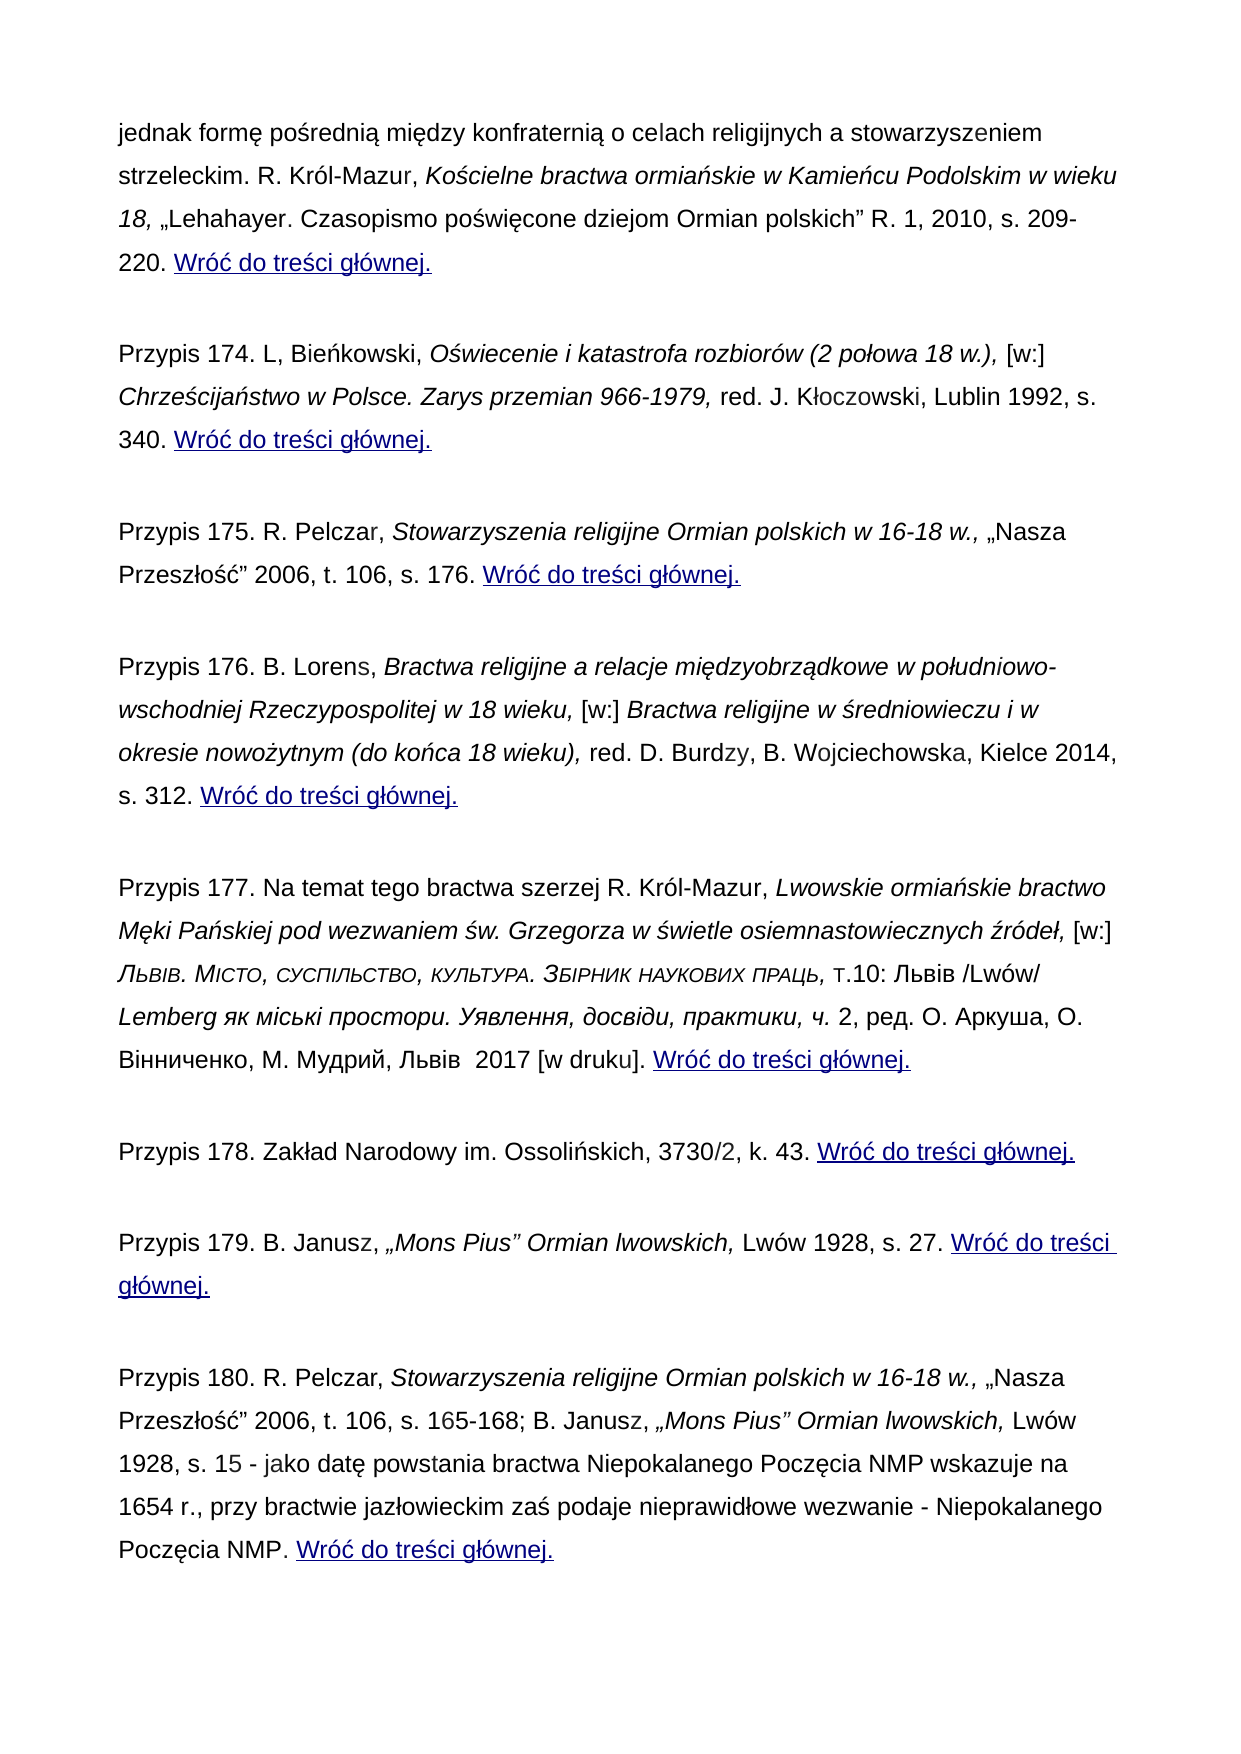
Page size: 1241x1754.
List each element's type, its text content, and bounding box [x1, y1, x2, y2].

text Przypis 180. R. Pelczar, Stowarzyszenia religijne Ormian polskich w 16-18 w., „Nasza Przeszłość” 2006, t. 106, s. 165-168; B. Janusz, „Mons Pius” Ormian lwowskich, Lwów 1928, s. 15 - jako datę powstania bractwa Niepokalanego Poczęcia NMP wskazuje na 1654 r., przy bractwie jazłowieckim zaś podaje nieprawidłowe wezwanie - Niepokalanego Poczęcia NMP. Wróć do treści głównej. [118, 1363, 1122, 1564]
text Przypis 176. B. Lorens, Bractwa religijne a relacje międzyobrządkowe w południowo-wschodniej Rzeczypospolitej w 18 wieku, [w:] Bractwa religijne w średniowieczu i w okresie nowożytnym (do końca 18 wieku), red. D. Burdzy, B. Wojciechowska, Kielce 2014, s. 312. Wróć do treści głównej. [118, 652, 1122, 810]
text Przypis 174. L, Bieńkowski, Oświecenie i katastrofa rozbiorów (2 połowa 18 w.), [w:] Chrześcijaństwo w Polsce. Zarys przemian 966-1979, red. J. Kłoczowski, Lublin 1992, s. 340. Wróć do treści głównej. [118, 339, 1122, 454]
text jednak formę pośrednią między konfraternią o celach religijnych a stowarzyszeniem strzeleckim. R. Król-Mazur, Kościelne bractwa ormiańskie w Kamieńcu Podolskim w wieku 18, „Lehahayer. Czasopismo poświęcone dziejom Ormian polskich” R. 1, 2010, s. 209-220. Wróć do treści głównej. [118, 118, 1122, 276]
text Przypis 175. R. Pelczar, Stowarzyszenia religijne Ormian polskich w 16-18 w., „Nasza Przeszłość” 2006, t. 106, s. 176. Wróć do treści głównej. [118, 517, 1122, 589]
text Przypis 178. Zakład Narodowy im. Ossolińskich, 3730/2, k. 43. Wróć do treści głównej. [118, 1137, 1122, 1165]
text Przypis 177. Na temat tego bractwa szerzej R. Król-Mazur, Lwowskie ormiańskie bractwo Męki Pańskiej pod wezwaniem św. Grzegorza w świetle osiemnastowiecznych źródeł, [w:] Львів. Місто, суспільство, культура. Збірник наукових праць, т.10: Львів /Lwów/ Lemberg як міські простори. Уявлення, досвіди, практики, ч. 2, ред. О. Аркуша, О. Вінниченко, М. Мудрий, Львів 2017 [w druku]. Wróć do treści głównej. [118, 872, 1122, 1074]
text Przypis 179. B. Janusz, „Mons Pius” Ormian lwowskich, Lwów 1928, s. 27. Wróć do treści głównej. [118, 1228, 1122, 1300]
